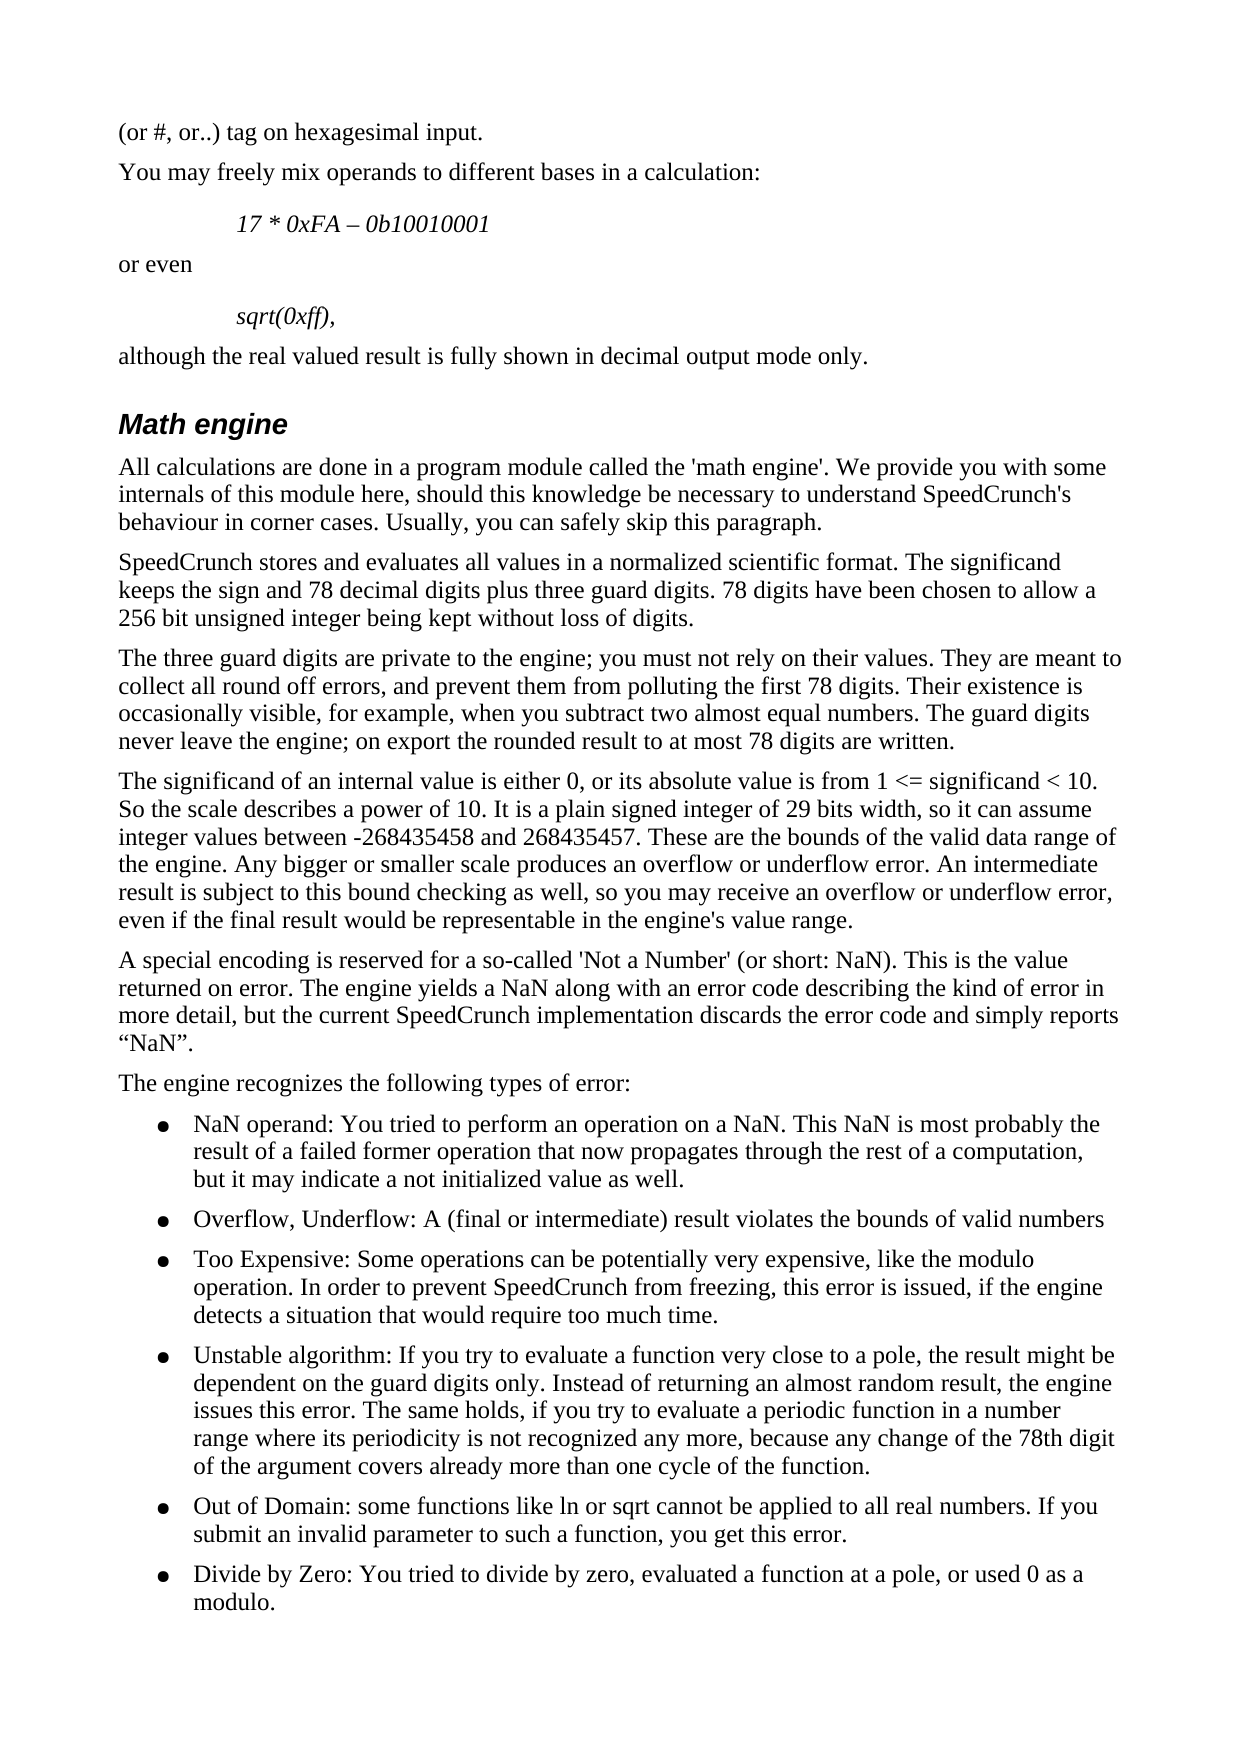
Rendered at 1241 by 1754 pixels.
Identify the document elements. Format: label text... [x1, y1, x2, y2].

list Overflow, Underflow: A (final or intermediate) result violates the bounds of valid numbers [156, 1205, 1122, 1233]
text or even [118, 250, 1122, 278]
text (or #, or..) tag on hexagesimal input. [118, 118, 1122, 146]
text although the real valued result is fully shown in decimal output mode only. [118, 342, 1122, 370]
text The significand of an internal value is either 0, or its absolute value is from 1 <= significand < 10. So the scale describes a power of 10. It is a plain signed integer of 29 bits width, so it can assume integer values between -268435458 and 268435457. These are the bounds of the valid data range of the engine. Any bigger or smaller scale produces an overflow or underflow error. An intermediate result is subject to this bound checking as well, so you may receive an overflow or underflow error, even if the final result would be representable in the engine's value range. [118, 767, 1122, 934]
list Out of Domain: some functions like ln or sqrt cannot be applied to all real numbers. If you submit an invalid parameter to such a function, you get this error. [156, 1492, 1122, 1548]
text All calculations are done in a program module called the 'math engine'. We provide you with some internals of this module here, should this knowledge be necessary to understand SpeedCrunch's behaviour in corner cases. Usually, you can safely skip this paragraph. [118, 453, 1122, 536]
list NaN operand: You tried to perform an operation on a NaN. This NaN is most probably the result of a failed former operation that now propagates through the rest of a computation, but it may indicate a not initialized value as well. [156, 1110, 1122, 1193]
text The three guard digits are private to the engine; you must not rely on their values. They are meant to collect all round off errors, and prevent them from polluting the first 78 digits. Their existence is occasionally visible, for example, when you subtract two almost equal numbers. The guard digits never leave the engine; on export the rounded result to at most 78 digits are written. [118, 644, 1122, 755]
subtitle Math engine [118, 408, 1122, 440]
list Unstable algorithm: If you try to evaluate a function very close to a pole, the result might be dependent on the guard digits only. Instead of returning an almost random result, the engine issues this error. The same holds, if you try to evaluate a periodic function in a number range where its periodicity is not recognized any more, because any change of the 78th digit of the argument covers already more than one cycle of the function. [156, 1341, 1122, 1480]
text sqrt(0xff), [236, 302, 1122, 330]
text You may freely mix operands to different bases in a calculation: [118, 158, 1122, 186]
text A special encoding is reserved for a so-called 'Not a Number' (or short: NaN). This is the value returned on error. The engine yields a NaN along with an error code describing the kind of error in more detail, but the current SpeedCrunch implementation discards the error code and simply reports “NaN”. [118, 946, 1122, 1057]
text 17 * 0xFA – 0b10010001 [236, 210, 1122, 238]
list Too Expensive: Some operations can be potentially very expensive, like the modulo operation. In order to prevent SpeedCrunch from freezing, this error is issued, if the engine detects a situation that would require too much time. [156, 1246, 1122, 1329]
text SpeedCrunch stores and evaluates all values in a normalized scientific format. The significand keeps the sign and 78 decimal digits plus three guard digits. 78 digits have been chosen to allow a 256 bit unsigned integer being kept without loss of digits. [118, 548, 1122, 632]
list Divide by Zero: You tried to divide by zero, evaluated a function at a pole, or used 0 as a modulo. [156, 1560, 1122, 1616]
text The engine recognizes the following types of error: [118, 1069, 1122, 1097]
